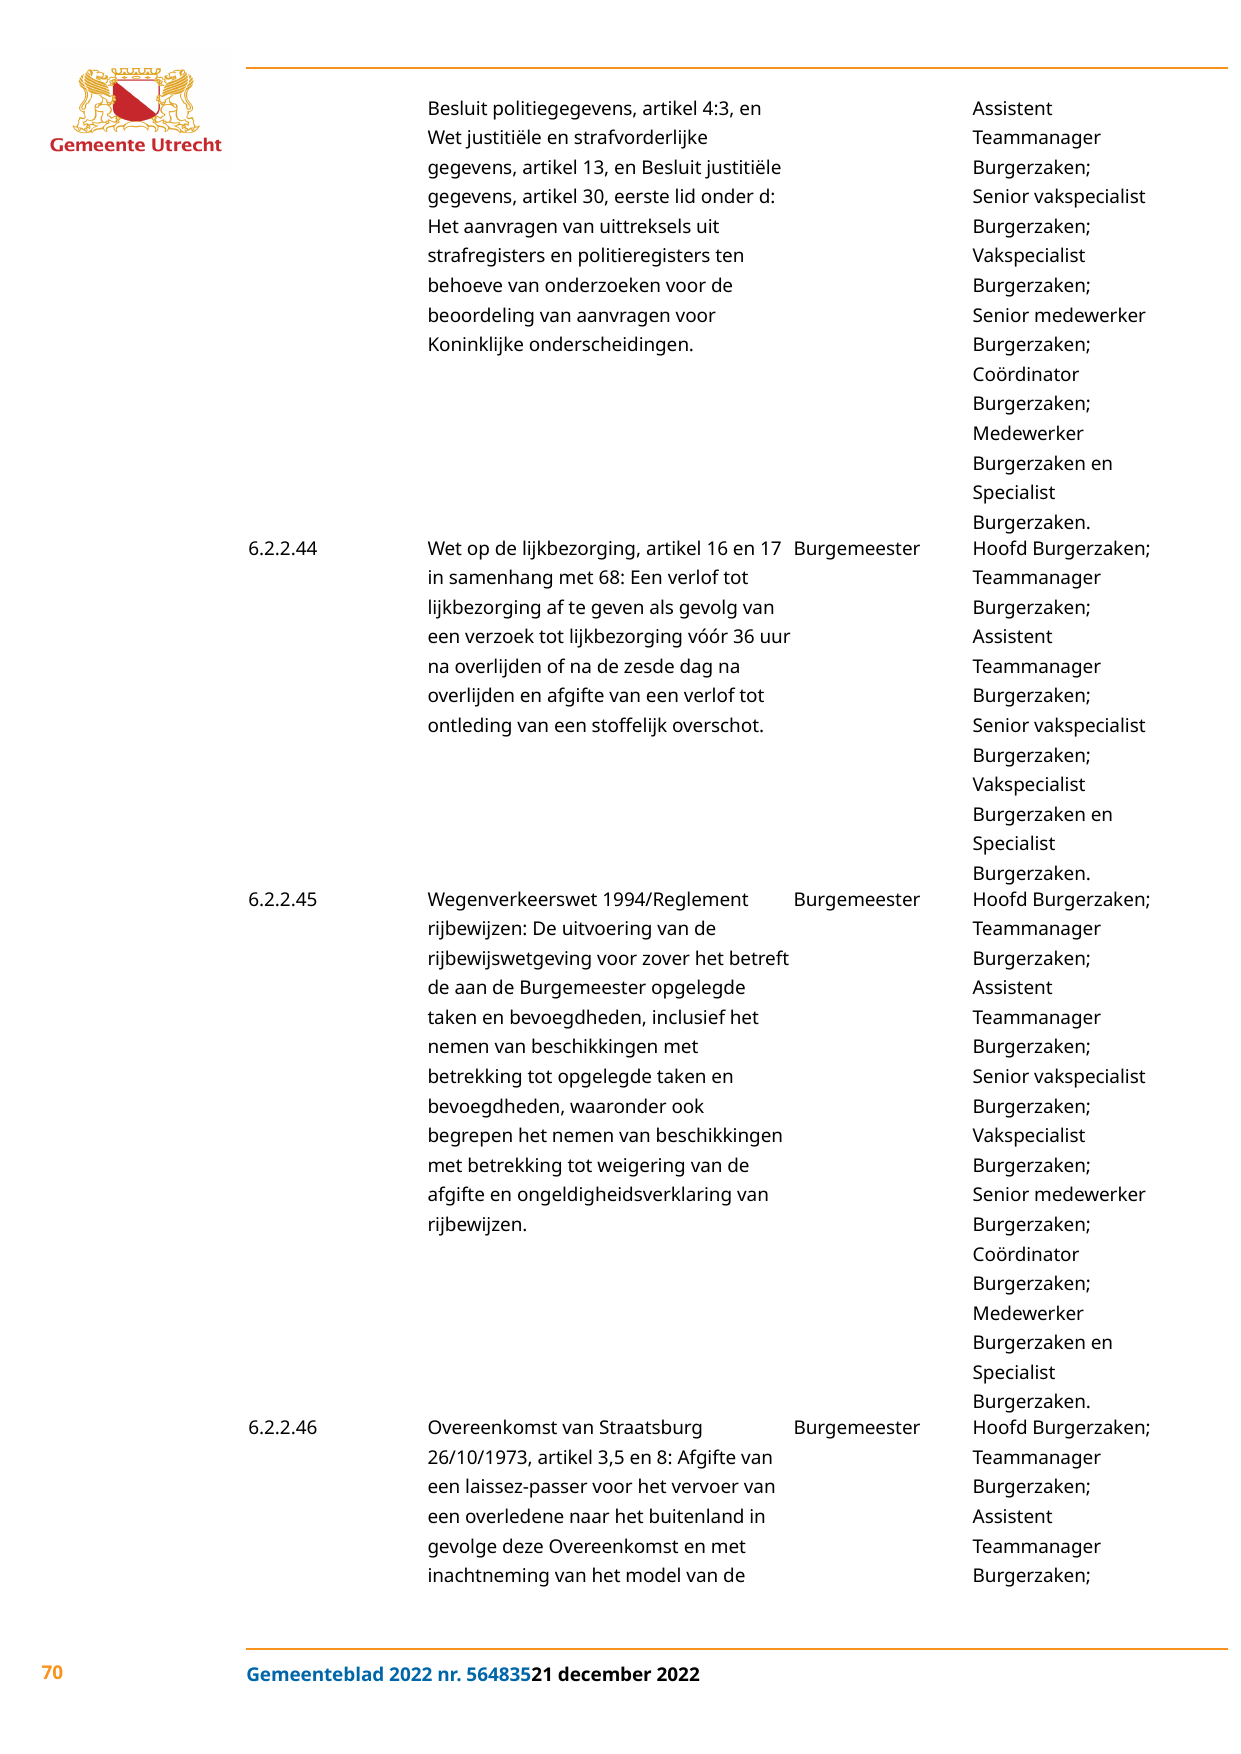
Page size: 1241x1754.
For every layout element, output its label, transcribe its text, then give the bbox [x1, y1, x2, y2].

table_cell Overeenkomst van Straatsburg 26/10/1973, artikel 3,5 en 8: Afgifte van een laissez-passer voor het vervoer van een overledene naar het buitenland in gevolge deze Overeenkomst en met inachtneming van het model van de [427, 1415, 793, 1588]
table_cell 6.2.2.46 [248, 1415, 427, 1588]
table_cell 6.2.2.45 [248, 886, 427, 1414]
table_cell Wegenverkeerswet 1994/Reglement rijbewijzen: De uitvoering van de rijbewijswetgeving voor zover het betreft de aan de Burgemeester opgelegde taken en bevoegdheden, inclusief het nemen van beschikkingen met betrekking tot opgelegde taken en bevoegdheden, waaronder ook begrepen het nemen van beschikkingen met betrekking tot weigering van de afgifte en ongeldigheidsverklaring van rijbewijzen. [427, 886, 793, 1414]
table_cell Besluit politiegegevens, artikel 4:3, en Wet justitiële en strafvorderlijke gegevens, artikel 13, en Besluit justitiële gegevens, artikel 30, eerste lid onder d: Het aanvragen van uittreksels uit strafregisters en politieregisters ten behoeve van onderzoeken voor de beoordeling van aanvragen voor Koninklijke onderscheidingen. [427, 95, 793, 535]
table_cell Wet op de lijkbezorging, artikel 16 en 17 in samenhang met 68: Een verlof tot lijkbezorging af te geven als gevolg van een verzoek tot lijkbezorging vóór 36 uur na overlijden of na de zesde dag na overlijden en afgifte van een verlof tot ontleding van een stoffelijk overschot. [427, 535, 793, 886]
table_cell Hoofd Burgerzaken; Teammanager Burgerzaken; Assistent Teammanager Burgerzaken; Senior vakspecialist Burgerzaken; Vakspecialist Burgerzaken; Senior medewerker Burgerzaken; Coördinator Burgerzaken; Medewerker Burgerzaken en Specialist Burgerzaken. [973, 886, 1152, 1414]
table_cell [248, 95, 427, 535]
table_cell Assistent Teammanager Burgerzaken; Senior vakspecialist Burgerzaken; Vakspecialist Burgerzaken; Senior medewerker Burgerzaken; Coördinator Burgerzaken; Medewerker Burgerzaken en Specialist Burgerzaken. [973, 95, 1152, 535]
table_cell Burgemeester [793, 886, 972, 1414]
table_cell Burgemeester [793, 535, 972, 886]
table_cell [793, 95, 972, 535]
picture [41, 47, 231, 172]
table_cell 6.2.2.44 [248, 535, 427, 886]
table_cell Burgemeester [793, 1415, 972, 1588]
table_cell Hoofd Burgerzaken; Teammanager Burgerzaken; Assistent Teammanager Burgerzaken; Senior vakspecialist Burgerzaken; Vakspecialist Burgerzaken en Specialist Burgerzaken. [973, 535, 1152, 886]
table_cell Hoofd Burgerzaken; Teammanager Burgerzaken; Assistent Teammanager Burgerzaken; [973, 1415, 1152, 1588]
